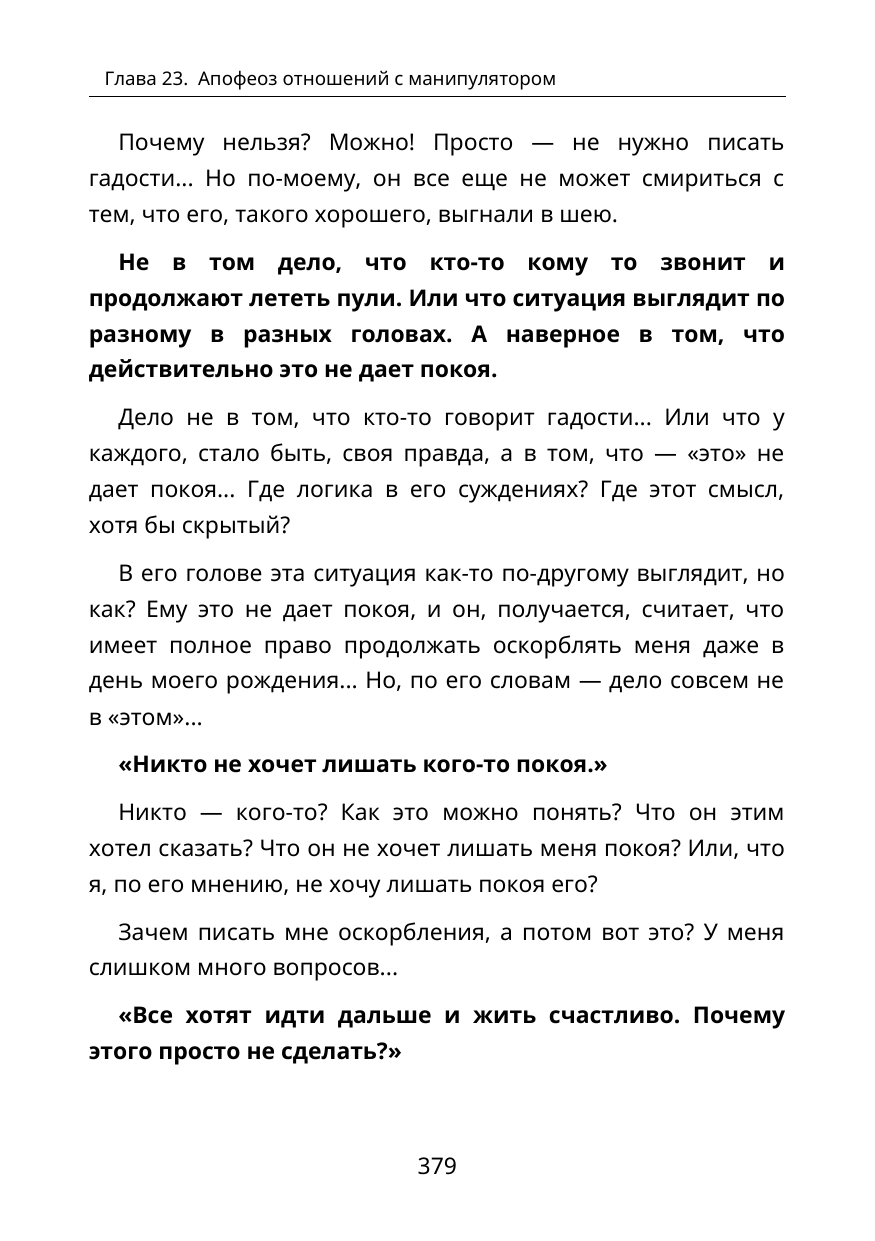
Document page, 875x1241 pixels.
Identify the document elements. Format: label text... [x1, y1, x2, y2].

text Зачем писать мне оскорбления, а потом вот это? У меня слишком много вопросов... [88, 915, 786, 983]
text Не в том дело, что кто-то кому то звонит и продолжают лететь пули. Или что ситуация выглядит по разному в разных головах. А наверное в том, что действительно это не дает покоя. [88, 246, 786, 385]
text Никто — кого-то? Как это можно понять? Что он этим хотел сказать? Что он не хочет лишать меня покоя? Или, что я, по его мнению, не хочу лишать покоя его? [88, 796, 786, 899]
text «Все хотят идти дальше и жить счастливо. Почему этого просто не сделать?» [88, 999, 786, 1066]
text «Никто не хочет лишать кого-то покоя.» [88, 748, 786, 779]
text В его голове эта ситуация как-то по-другому выглядит, но как? Ему это не дает покоя, и он, получается, считает, что имеет полное право продолжать оскорблять меня даже в день моего рождения... Но, по его словам — дело совсем не в «этом»... [88, 557, 786, 732]
text Дело не в том, что кто-то говорит гадости... Или что у каждого, стало быть, своя правда, а в том, что — «это» не дает покоя... Где логика в его суждениях? Где этот смысл, хотя бы скрытый? [88, 401, 786, 540]
text Почему нельзя? Можно! Просто — не нужно писать гадости... Но по-моему, он все еще не может смириться с тем, что его, такого хорошего, выгнали в шею. [88, 126, 786, 229]
